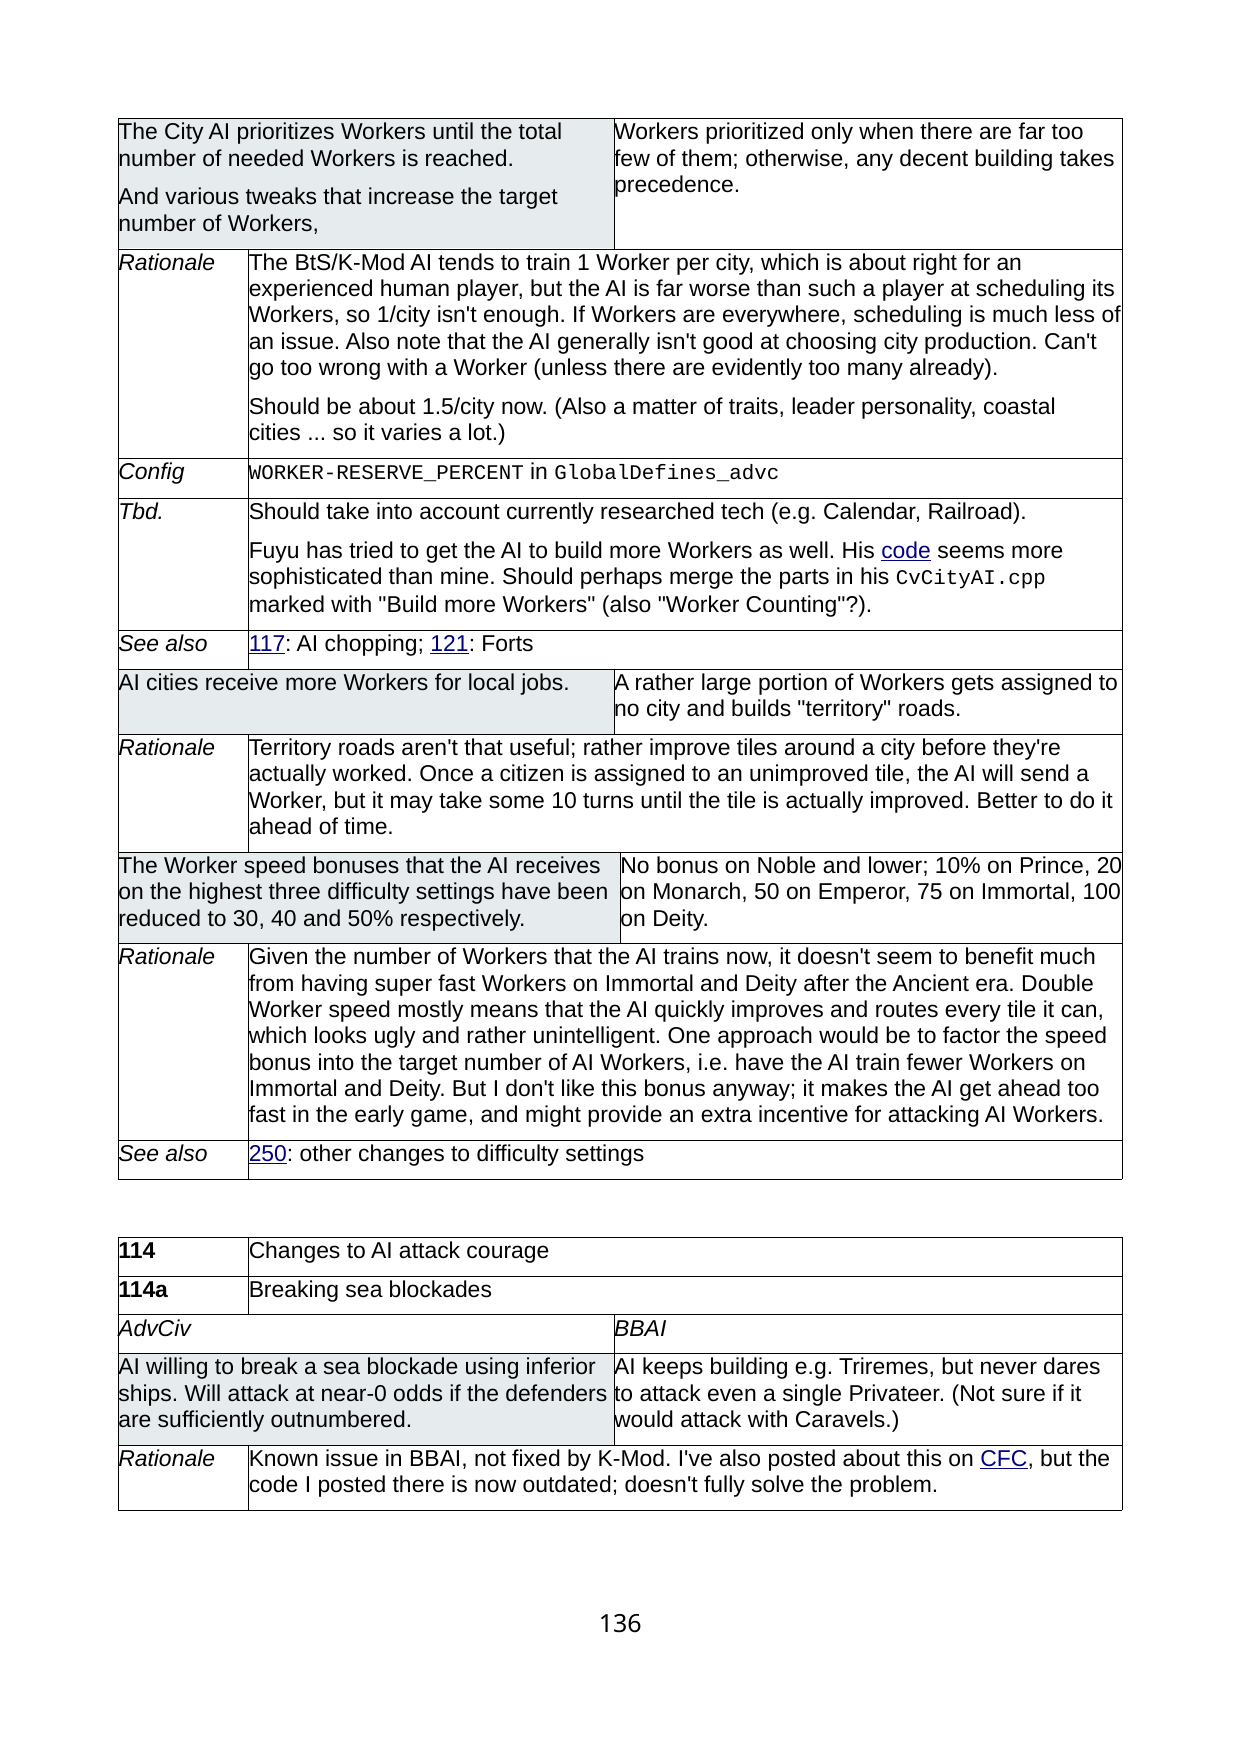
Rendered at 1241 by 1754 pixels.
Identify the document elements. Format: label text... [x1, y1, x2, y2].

table_cell Config [119, 459, 248, 498]
table_cell Tbd. [119, 499, 248, 630]
table_cell Breaking sea blockades [249, 1277, 1122, 1314]
table_cell AdvCiv [119, 1315, 614, 1353]
table_cell 250: other changes to difficulty settings [249, 1141, 1122, 1179]
table_cell Rationale [119, 250, 248, 458]
table_cell Workers prioritized only when there are far too few of them; otherwise, any decent building takes precedence. [615, 119, 1122, 248]
table_cell Rationale [119, 944, 248, 1140]
table_cell AI keeps building e.g. Triremes, but never dares to attack even a single Privateer. (Not sure if it would attack with Caravels.) [615, 1354, 1122, 1445]
table_cell AI willing to break a sea blockade using inferior ships. Will attack at near-0 odds if the defenders are sufficiently outnumbered. [119, 1354, 614, 1445]
table_cell No bonus on Noble and lower; 10% on Prince, 20 on Monarch, 50 on Emperor, 75 on Immortal, 100 on Deity. [621, 853, 1122, 943]
table_cell See also [119, 1141, 248, 1179]
table_cell The City AI prioritizes Workers until the total number of needed Workers is reached. And various tweaks that increase the target number of Workers, [119, 119, 614, 248]
table_cell 114a [119, 1277, 248, 1314]
table_cell Rationale [119, 1446, 248, 1510]
table_cell A rather large portion of Workers gets assigned to no city and builds "territory" roads. [615, 670, 1122, 734]
table_cell Rationale [119, 735, 248, 852]
table_cell The BtS/K-Mod AI tends to train 1 Worker per city, which is about right for an experienced human player, but the AI is far worse than such a player at scheduling its Workers, so 1/city isn't enough. If Workers are everywhere, scheduling is much less of an issue. Also note that the AI generally isn't good at choosing city production. Can't go too wrong with a Worker (unless there are evidently too many already). Should be about 1.5/city now. (Also a matter of traits, leader personality, coastal cities ... so it varies a lot.) [249, 250, 1122, 458]
table_cell AI cities receive more Workers for local jobs. [119, 670, 614, 734]
table_cell WORKER-RESERVE_PERCENT in GlobalDefines_advc [249, 459, 1122, 498]
table_header Changes to AI attack courage [249, 1238, 1122, 1276]
table_cell Territory roads aren't that useful; rather improve tiles around a city before they're actually worked. Once a citizen is assigned to an unimproved tile, the AI will send a Worker, but it may take some 10 turns until the tile is actually improved. Better to do it ahead of time. [249, 735, 1122, 852]
table_cell The Worker speed bonuses that the AI receives on the highest three difficulty settings have been reduced to 30, 40 and 50% respectively. [119, 853, 620, 943]
table_cell BBAI [615, 1315, 1122, 1353]
table_cell Should take into account currently researched tech (e.g. Calendar, Railroad). Fuyu has tried to get the AI to build more Workers as well. His code seems more sophisticated than mine. Should perhaps merge the parts in his CvCityAI.cpp marked with "Build more Workers" (also "Worker Counting"?). [249, 499, 1122, 630]
table_cell Given the number of Workers that the AI trains now, it doesn't seem to benefit much from having super fast Workers on Immortal and Deity after the Ancient era. Double Worker speed mostly means that the AI quickly improves and routes every tile it can, which looks ugly and rather unintelligent. One approach would be to factor the speed bonus into the target number of AI Workers, i.e. have the AI train fewer Workers on Immortal and Deity. But I don't like this bonus anyway; it makes the AI get ahead too fast in the early game, and might provide an extra incentive for attacking AI Workers. [249, 944, 1122, 1140]
table_cell Known issue in BBAI, not fixed by K-Mod. I've also posted about this on CFC, but the code I posted there is now outdated; doesn't fully solve the problem. [249, 1446, 1122, 1510]
table_cell 117: AI chopping; 121: Forts [249, 631, 1122, 668]
table_cell See also [119, 631, 248, 668]
table_header 114 [119, 1238, 248, 1276]
